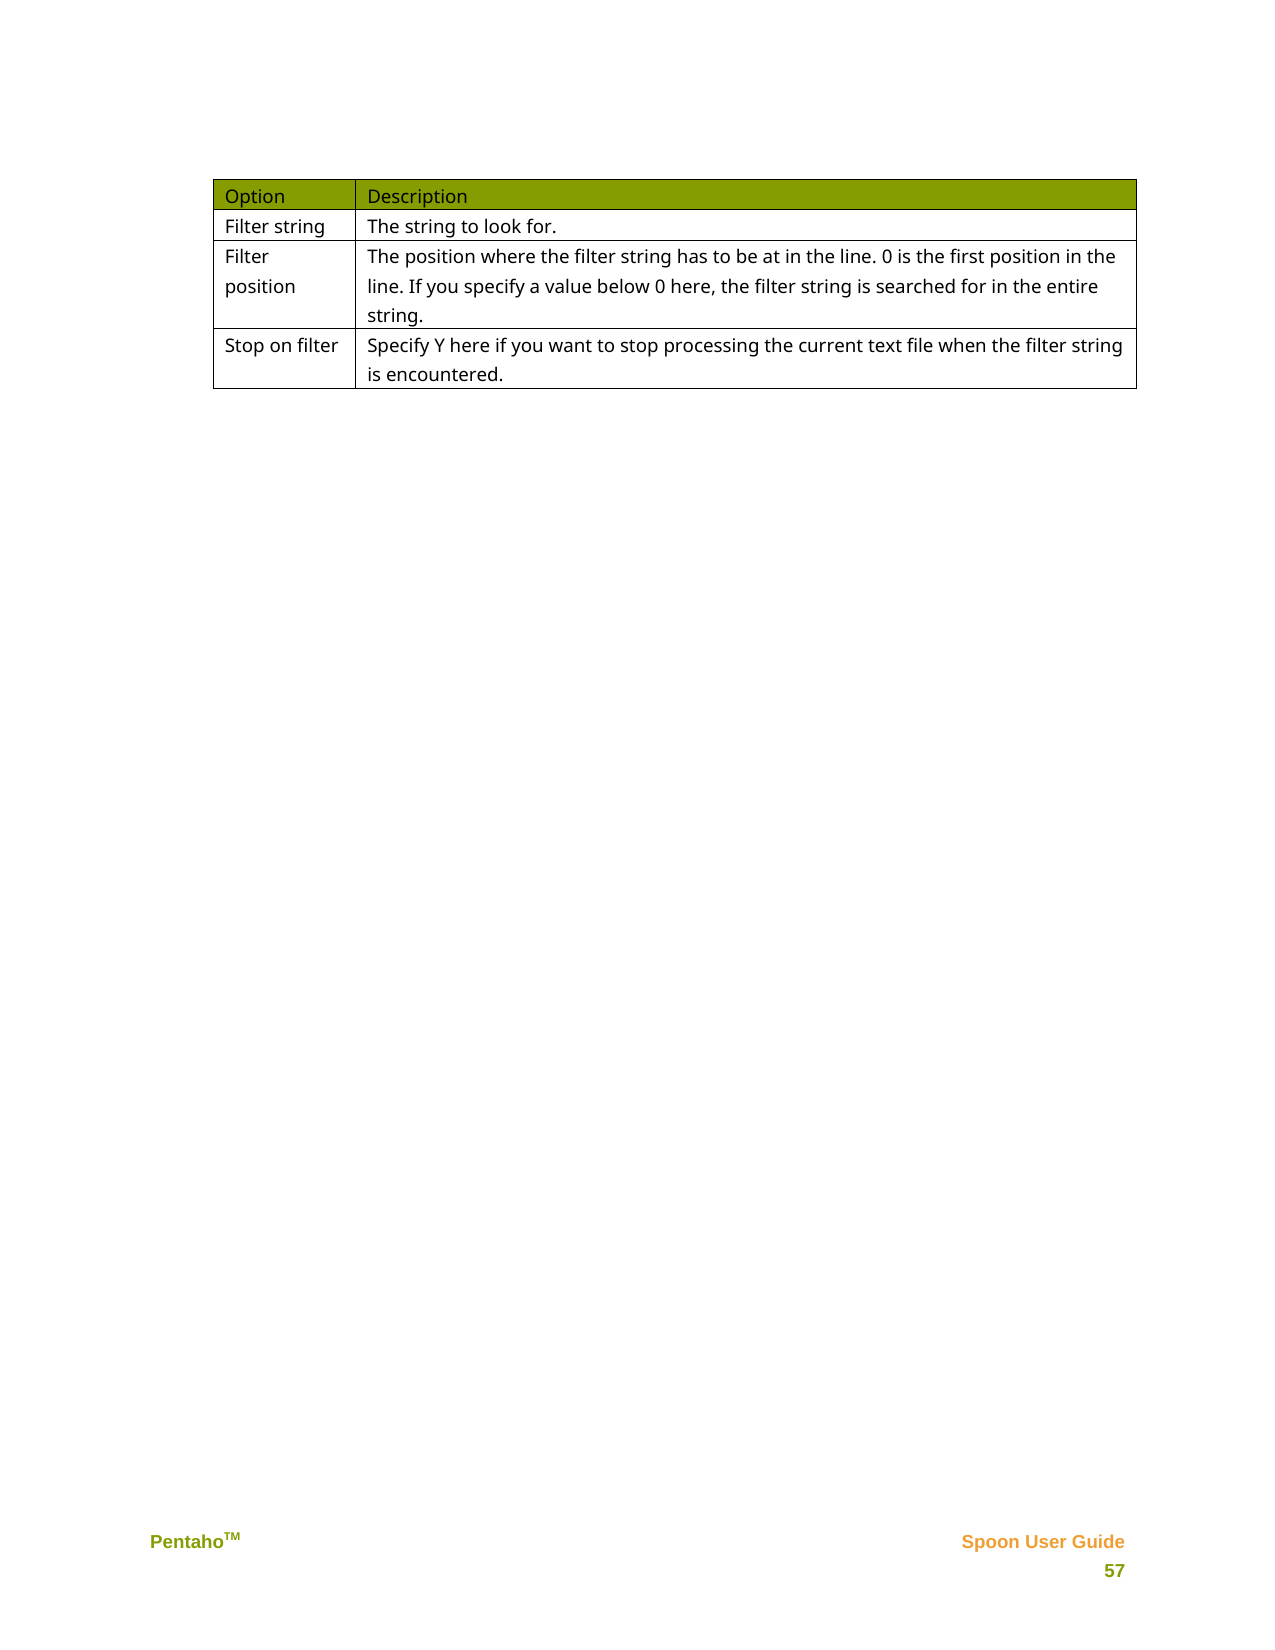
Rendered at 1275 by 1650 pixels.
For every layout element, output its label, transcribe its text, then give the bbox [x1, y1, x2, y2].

table_header Option [214, 180, 355, 209]
table_header Description [356, 180, 1136, 209]
table_cell The position where the filter string has to be at in the line. 0 is the first position in the line. If you specify a value below 0 here, the filter string is searched for in the entire string. [356, 241, 1136, 328]
table_cell Filter position [214, 241, 355, 328]
table_cell The string to look for. [356, 210, 1136, 239]
table_cell Filter string [214, 210, 355, 239]
table_cell Stop on filter [214, 329, 355, 387]
table_cell Specify Y here if you want to stop processing the current text file when the filter string is encountered. [356, 329, 1136, 387]
